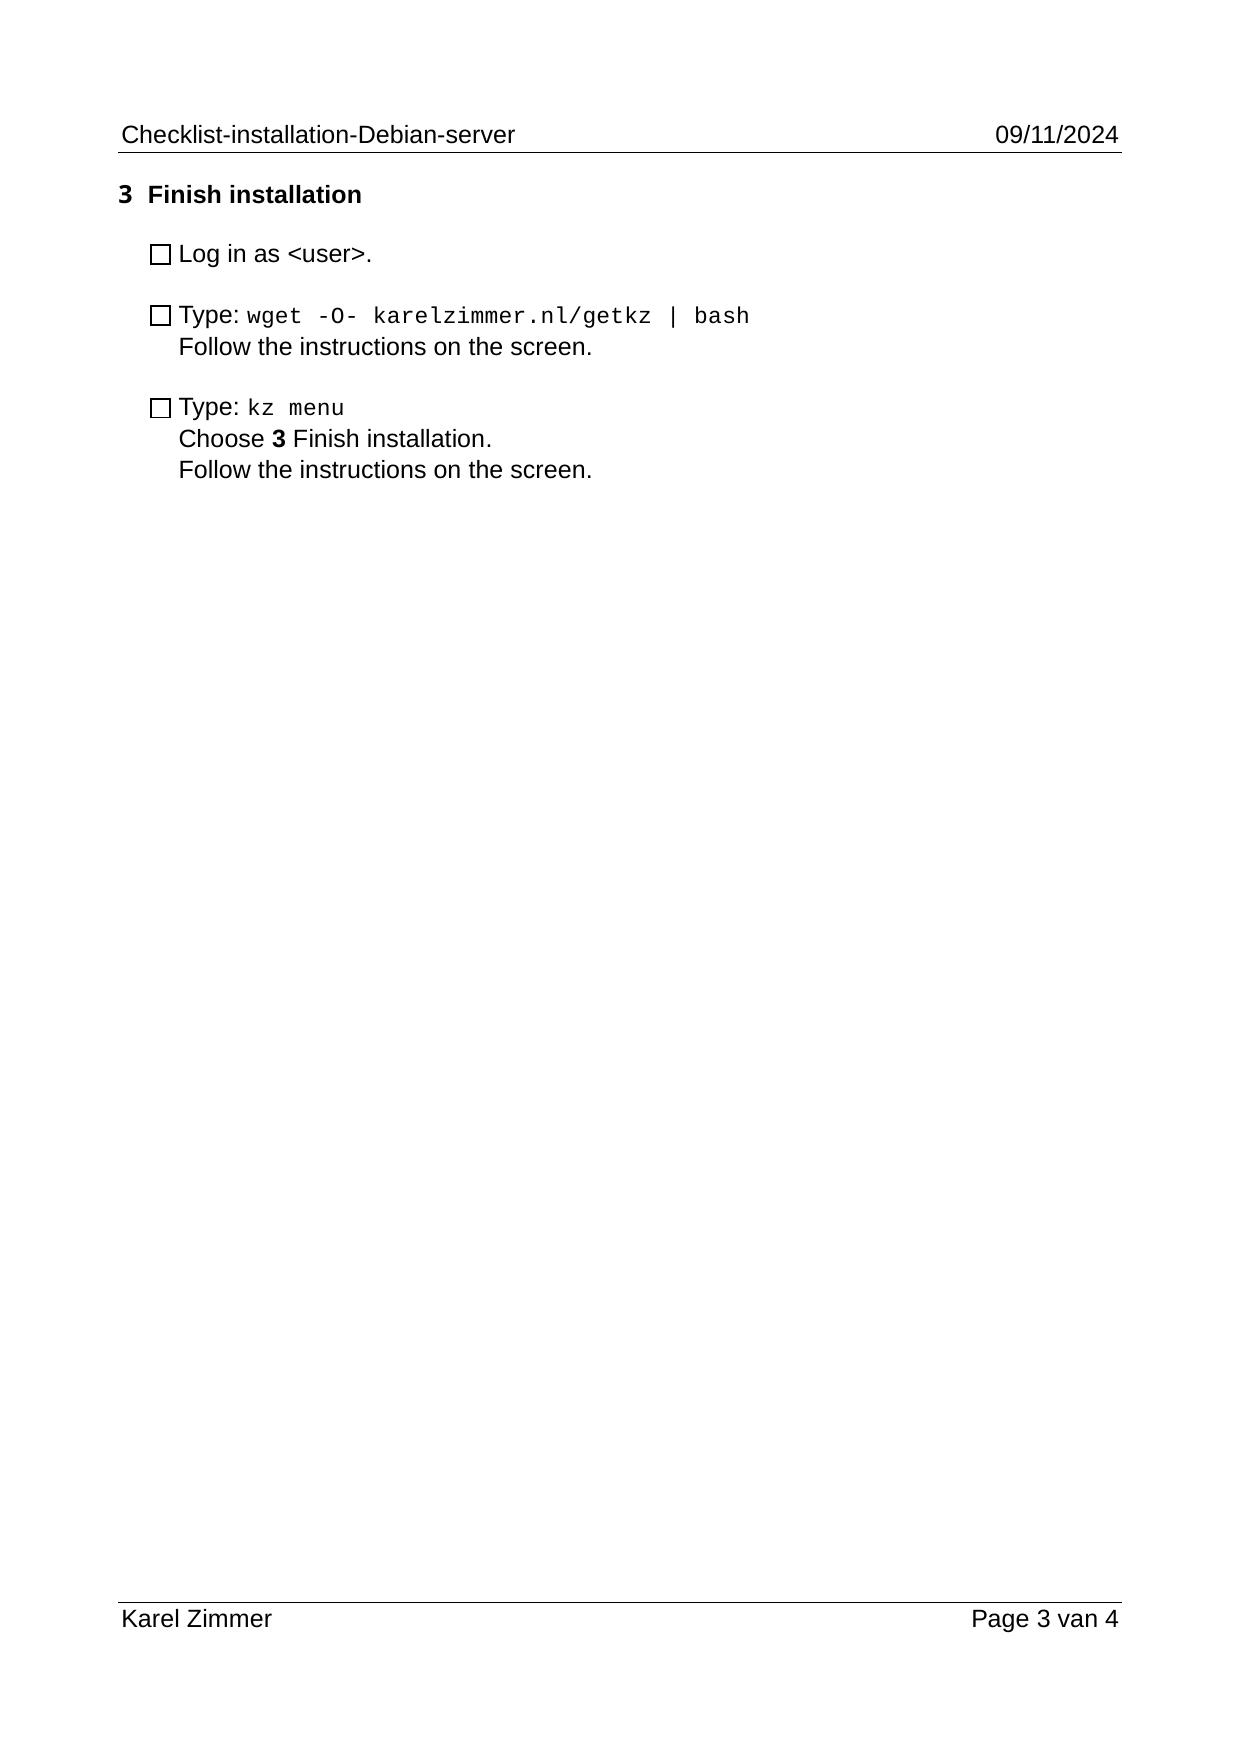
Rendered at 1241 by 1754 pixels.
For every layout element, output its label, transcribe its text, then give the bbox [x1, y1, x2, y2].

list Finish installation [118, 177, 1122, 211]
table_cell [118, 392, 142, 424]
table_cell [142, 332, 177, 362]
table_cell [118, 362, 142, 392]
table_cell [177, 362, 1122, 392]
table_cell Choose 3 Finish installation. [177, 424, 1122, 454]
table_cell [142, 424, 177, 454]
table_cell [142, 392, 177, 424]
table_cell [177, 269, 1122, 300]
table_cell Follow the instructions on the screen. [177, 332, 1122, 362]
table_cell Type: wget -O- karelzimmer.nl/getkz | bash [177, 300, 1122, 332]
table_cell [118, 424, 142, 454]
table_cell [118, 454, 142, 485]
table_header [142, 239, 177, 269]
table_cell [118, 332, 142, 362]
table_cell Follow the instructions on the screen. [177, 454, 1122, 485]
table_header Log in as <user>. [177, 239, 1122, 269]
table_cell [142, 454, 177, 485]
table_cell [142, 362, 177, 392]
table_cell [142, 269, 177, 300]
table_cell Type: kz menu [177, 392, 1122, 424]
table_cell [142, 300, 177, 332]
table_cell [118, 269, 142, 300]
table_header [118, 239, 142, 269]
table_cell [118, 300, 142, 332]
